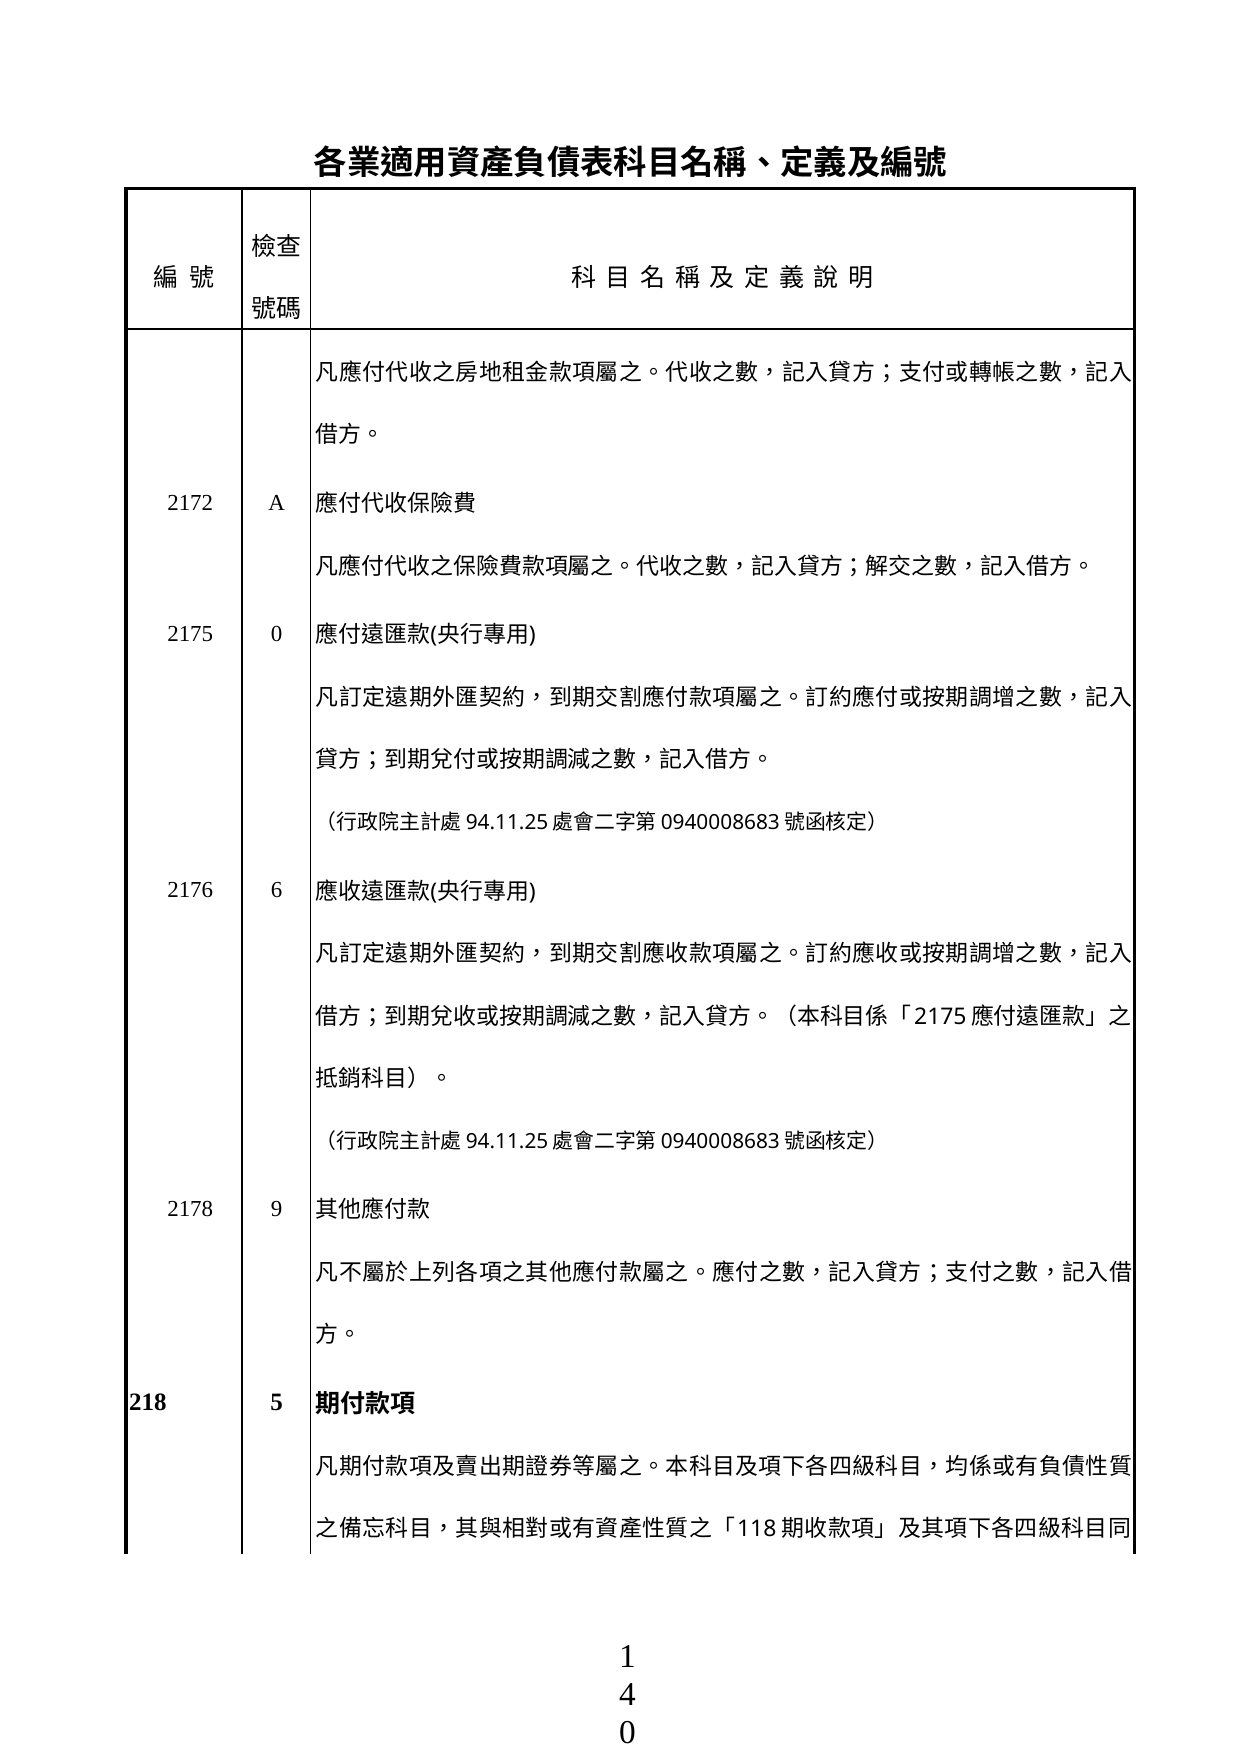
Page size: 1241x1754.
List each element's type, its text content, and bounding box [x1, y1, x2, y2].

table_header [106, 112, 126, 187]
table_header 各業適用資產負債表科目名稱、定義及編號 [126, 112, 1134, 187]
table_cell 期付款項 凡期付款項及賣出期證券等屬之。本科目及項下各四級科目，均係或有負債性質之備忘科目，其與相對或有資產性質之「118期收款項」及其項下各四級科目同 [311, 1360, 1133, 1554]
table_cell [106, 460, 124, 591]
table_cell 檢查號碼 [243, 190, 310, 328]
table_cell [106, 328, 124, 460]
table_cell 應付遠匯款(央行專用) 凡訂定遠期外匯契約，到期交割應付款項屬之。訂約應付或按期調增之數，記入貸方；到期兌付或按期調減之數，記入借方。 （行政院主計處94.11.25處會二字第0940008683號函核定） [311, 591, 1133, 848]
table_cell 0 [243, 591, 310, 848]
table_cell 應付代收保險費 凡應付代收之保險費款項屬之。代收之數，記入貸方；解交之數，記入借方。 [311, 460, 1133, 591]
table_cell [128, 330, 241, 460]
table_cell [243, 330, 310, 460]
table_cell 5 [243, 1360, 310, 1554]
table_cell 凡應付代收之房地租金款項屬之。代收之數，記入貸方；支付或轉帳之數，記入借方。 [311, 330, 1133, 460]
table_cell 2178 [128, 1166, 241, 1360]
table_cell 科 目 名 稱 及 定 義 說 明 [311, 190, 1133, 328]
table_cell [106, 1360, 124, 1554]
table_cell 2172 [128, 460, 241, 591]
table_cell 218 [128, 1360, 241, 1554]
table_cell 2176 [128, 848, 241, 1166]
table_cell 6 [243, 848, 310, 1166]
table_cell [106, 591, 124, 848]
table_cell [106, 1166, 124, 1360]
table_cell [106, 187, 124, 328]
table_cell A [243, 460, 310, 591]
table_cell 9 [243, 1166, 310, 1360]
table_cell [106, 848, 124, 1166]
table_cell 應收遠匯款(央行專用) 凡訂定遠期外匯契約，到期交割應收款項屬之。訂約應收或按期調增之數，記入借方；到期兌收或按期調減之數，記入貸方。（本科目係「2175應付遠匯款」之抵銷科目）。 （行政院主計處94.11.25處會二字第0940008683號函核定） [311, 848, 1133, 1166]
table_cell 2175 [128, 591, 241, 848]
table_cell 編 號 [128, 190, 241, 328]
table_cell 其他應付款 凡不屬於上列各項之其他應付款屬之。應付之數，記入貸方；支付之數，記入借方。 [311, 1166, 1133, 1360]
